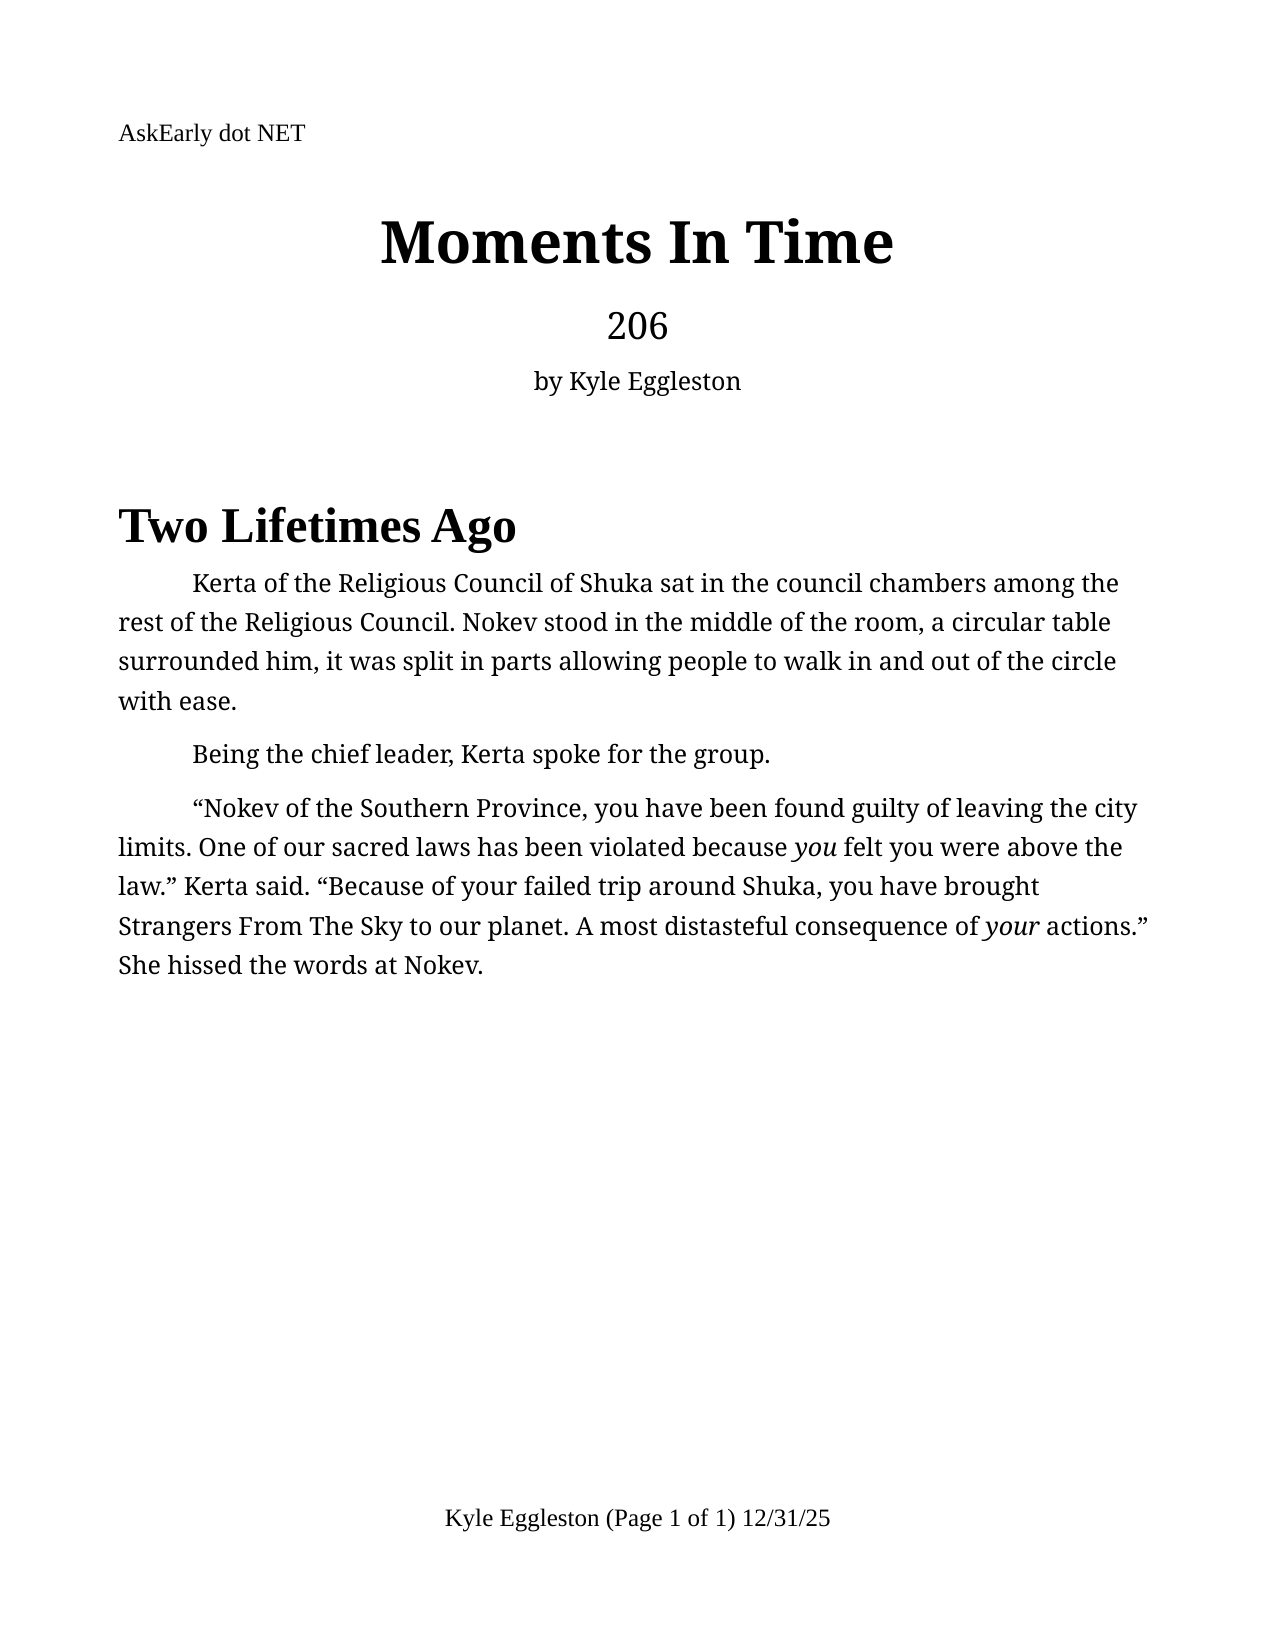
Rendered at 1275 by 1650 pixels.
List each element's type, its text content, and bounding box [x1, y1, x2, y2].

text Kerta of the Religious Council of Shuka sat in the council chambers among the rest of the Religious Council. Nokev stood in the middle of the room, a circular table surrounded him, it was split in parts allowing people to walk in and out of the circle with ease. [118, 566, 1157, 717]
subtitle Two Lifetimes Ago [118, 496, 1157, 553]
text “Nokev of the Southern Province, you have been found guilty of leaving the city limits. One of our sacred laws has been violated because you felt you were above the law.” Kerta said. “Because of your failed trip around Shuka, you have brought Strangers From The Sky to our planet. A most distasteful consequence of your actions.” She hissed the words at Nokev. [118, 791, 1157, 981]
text by Kyle Eggleston [118, 363, 1157, 397]
text Being the chief leader, Kerta spoke for the group. [118, 737, 1157, 771]
title Moments In Time [118, 201, 1157, 281]
subtitle 206 [118, 299, 1157, 351]
